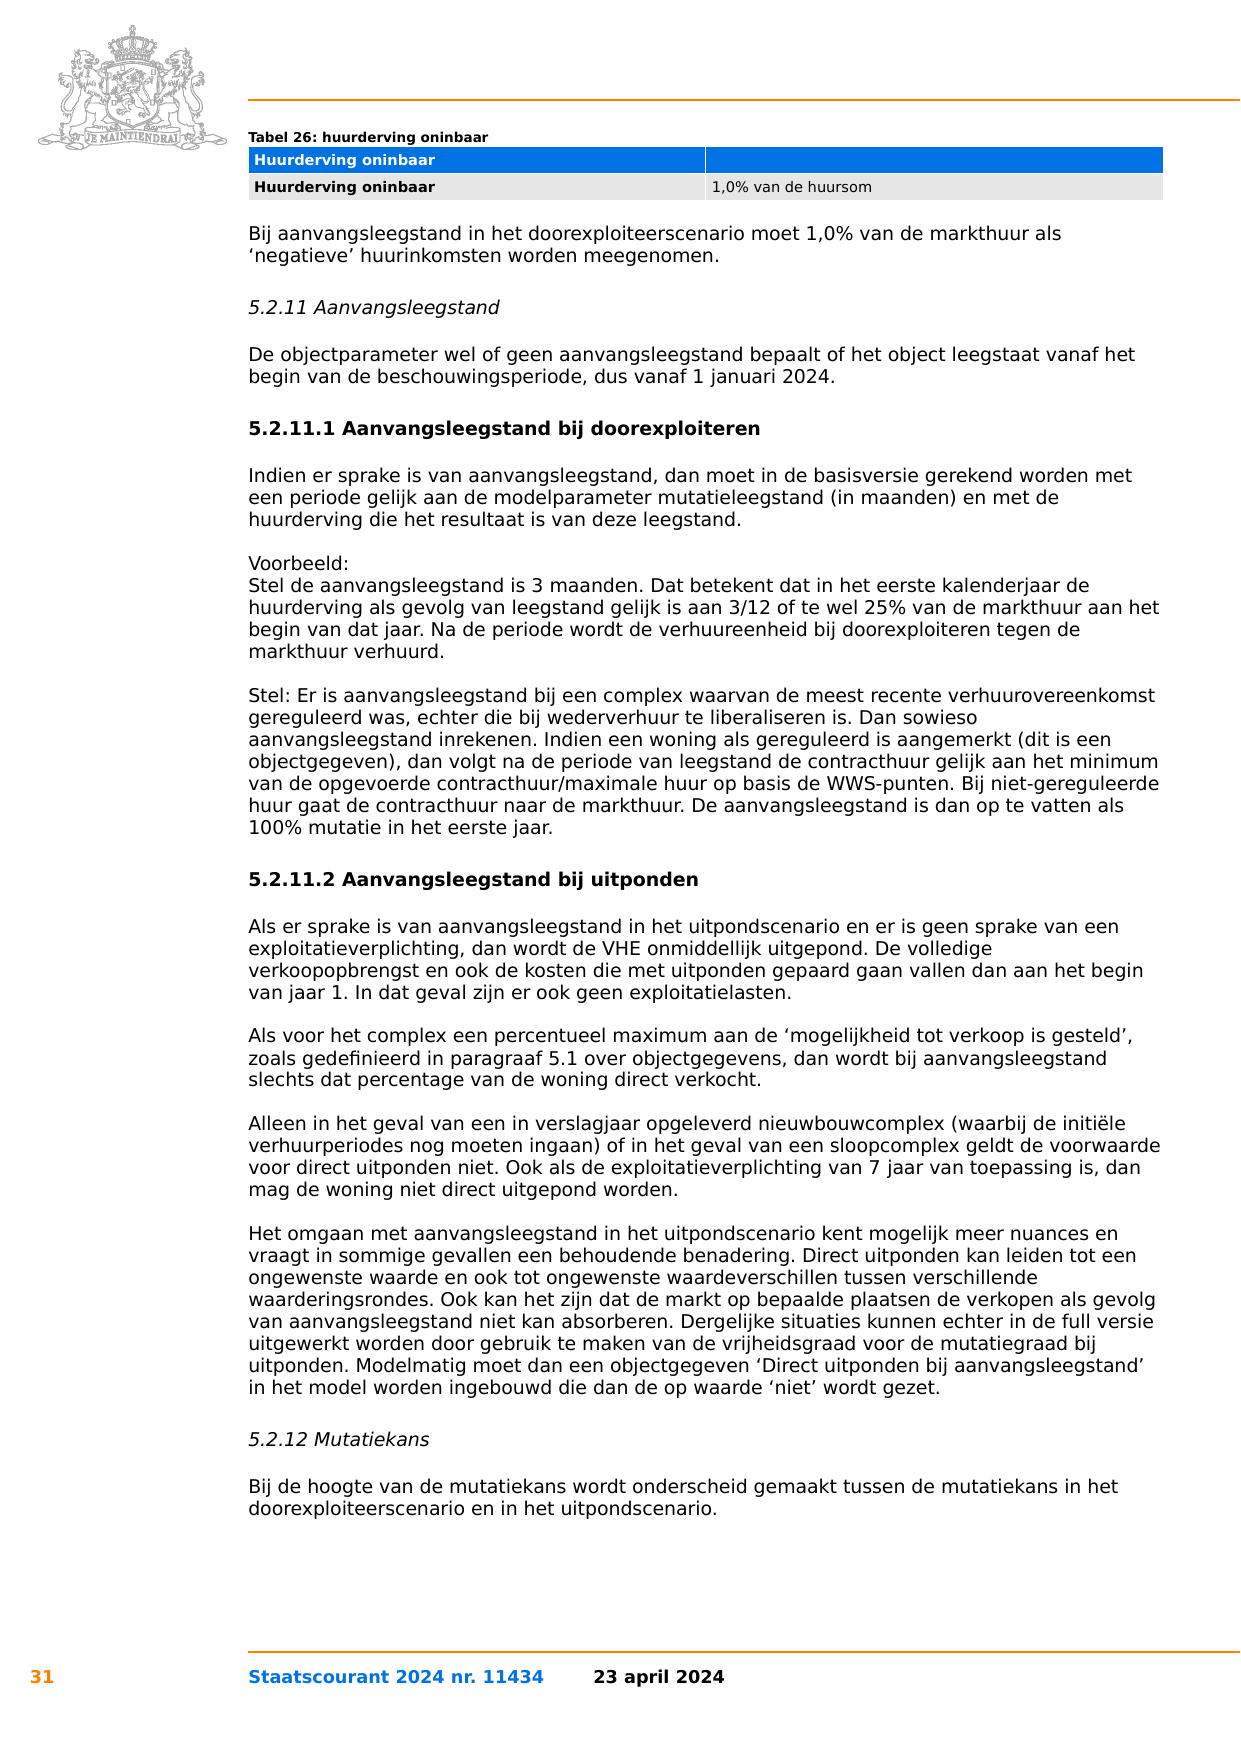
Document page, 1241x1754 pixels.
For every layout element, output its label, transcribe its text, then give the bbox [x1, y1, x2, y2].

text Bij aanvangsleegstand in het doorexploiteerscenario moet 1,0% van de markthuur als ‘negatieve’ huurinkomsten worden meegenomen. [248, 223, 1163, 267]
text Alleen in het geval van een in verslagjaar opgeleverd nieuwbouwcomplex (waarbij de initiële verhuurperiodes nog moeten ingaan) of in het geval van een sloopcomplex geldt de voorwaarde voor direct uitponden niet. Ook als de exploitatieverplichting van 7 jaar van toepassing is, dan mag de woning niet direct uitgepond worden. [248, 1113, 1163, 1201]
text Het omgaan met aanvangsleegstand in het uitpondscenario kent mogelijk meer nuances en vraagt in sommige gevallen een behoudende benadering. Direct uitponden kan leiden tot een ongewenste waarde en ook tot ongewenste waardeverschillen tussen verschillende waarderingsrondes. Ook kan het zijn dat de markt op bepaalde plaatsen de verkopen als gevolg van aanvangsleegstand niet kan absorberen. Dergelijke situaties kunnen echter in de full versie uitgewerkt worden door gebruik te maken van de vrijheidsgraad voor de mutatiegraad bij uitponden. Modelmatig moet dan een objectgegeven ‘Direct uitponden bij aanvangsleegstand’ in het model worden ingebouwd die dan de op waarde ‘niet’ wordt gezet. [248, 1223, 1163, 1399]
text Stel de aanvangsleegstand is 3 maanden. Dat betekent dat in het eerste kalenderjaar de huurderving als gevolg van leegstand gelijk is aan 3/12 of te wel 25% van de markthuur aan het begin van dat jaar. Na de periode wordt de verhuureenheid bij doorexploiteren tegen de markthuur verhuurd. [248, 575, 1163, 663]
text Indien er sprake is van aanvangsleegstand, dan moet in de basisversie gerekend worden met een periode gelijk aan de modelparameter mutatieleegstand (in maanden) en met de huurderving die het resultaat is van deze leegstand. [248, 465, 1163, 531]
text Stel: Er is aanvangsleegstand bij een complex waarvan de meest recente verhuurovereenkomst gereguleerd was, echter die bij wederverhuur te liberaliseren is. Dan sowieso aanvangsleegstand inrekenen. Indien een woning als gereguleerd is aangemerkt (dit is een objectgegeven), dan volgt na de periode van leegstand de contracthuur gelijk aan het minimum van de opgevoerde contracthuur/maximale huur op basis de WWS-punten. Bij niet-gereguleerde huur gaat de contracthuur naar de markthuur. De aanvangsleegstand is dan op te vatten als 100% mutatie in het eerste jaar. [248, 685, 1163, 839]
table_cell [706, 147, 1163, 173]
text Als er sprake is van aanvangsleegstand in het uitpondscenario en er is geen sprake van een exploitatieverplichting, dan wordt de VHE onmiddellijk uitgepond. De volledige verkoopopbrengst en ook de kosten die met uitponden gepaard gaan vallen dan aan het begin van jaar 1. In dat geval zijn er ook geen exploitatielasten. [248, 916, 1163, 1003]
subtitle 5.2.11.1 Aanvangsleegstand bij doorexploiteren [248, 418, 1163, 440]
text Voorbeeld: [248, 553, 1163, 575]
text De objectparameter wel of geen aanvangsleegstand bepaalt of het object leegstaat vanaf het begin van de beschouwingsperiode, dus vanaf 1 januari 2024. [248, 344, 1163, 388]
subtitle 5.2.11 Aanvangsleegstand [248, 297, 1163, 319]
text Als voor het complex een percentueel maximum aan de ‘mogelijkheid tot verkoop is gesteld’, zoals gedefinieerd in paragraaf 5.1 over objectgegevens, dan wordt bij aanvangsleegstand slechts dat percentage van de woning direct verkocht. [248, 1025, 1163, 1091]
table_cell Huurderving oninbaar [249, 174, 705, 200]
subtitle 5.2.11.2 Aanvangsleegstand bij uitponden [248, 869, 1163, 891]
text Bij de hoogte van de mutatiekans wordt onderscheid gemaakt tussen de mutatiekans in het doorexploiteerscenario en in het uitpondscenario. [248, 1476, 1163, 1520]
subtitle 5.2.12 Mutatiekans [248, 1429, 1163, 1451]
table_header Tabel 26: huurderving oninbaar [248, 130, 1163, 146]
picture [38, 25, 227, 150]
table_cell 1,0% van de huursom [706, 174, 1163, 200]
table_cell Huurderving oninbaar [249, 147, 705, 173]
